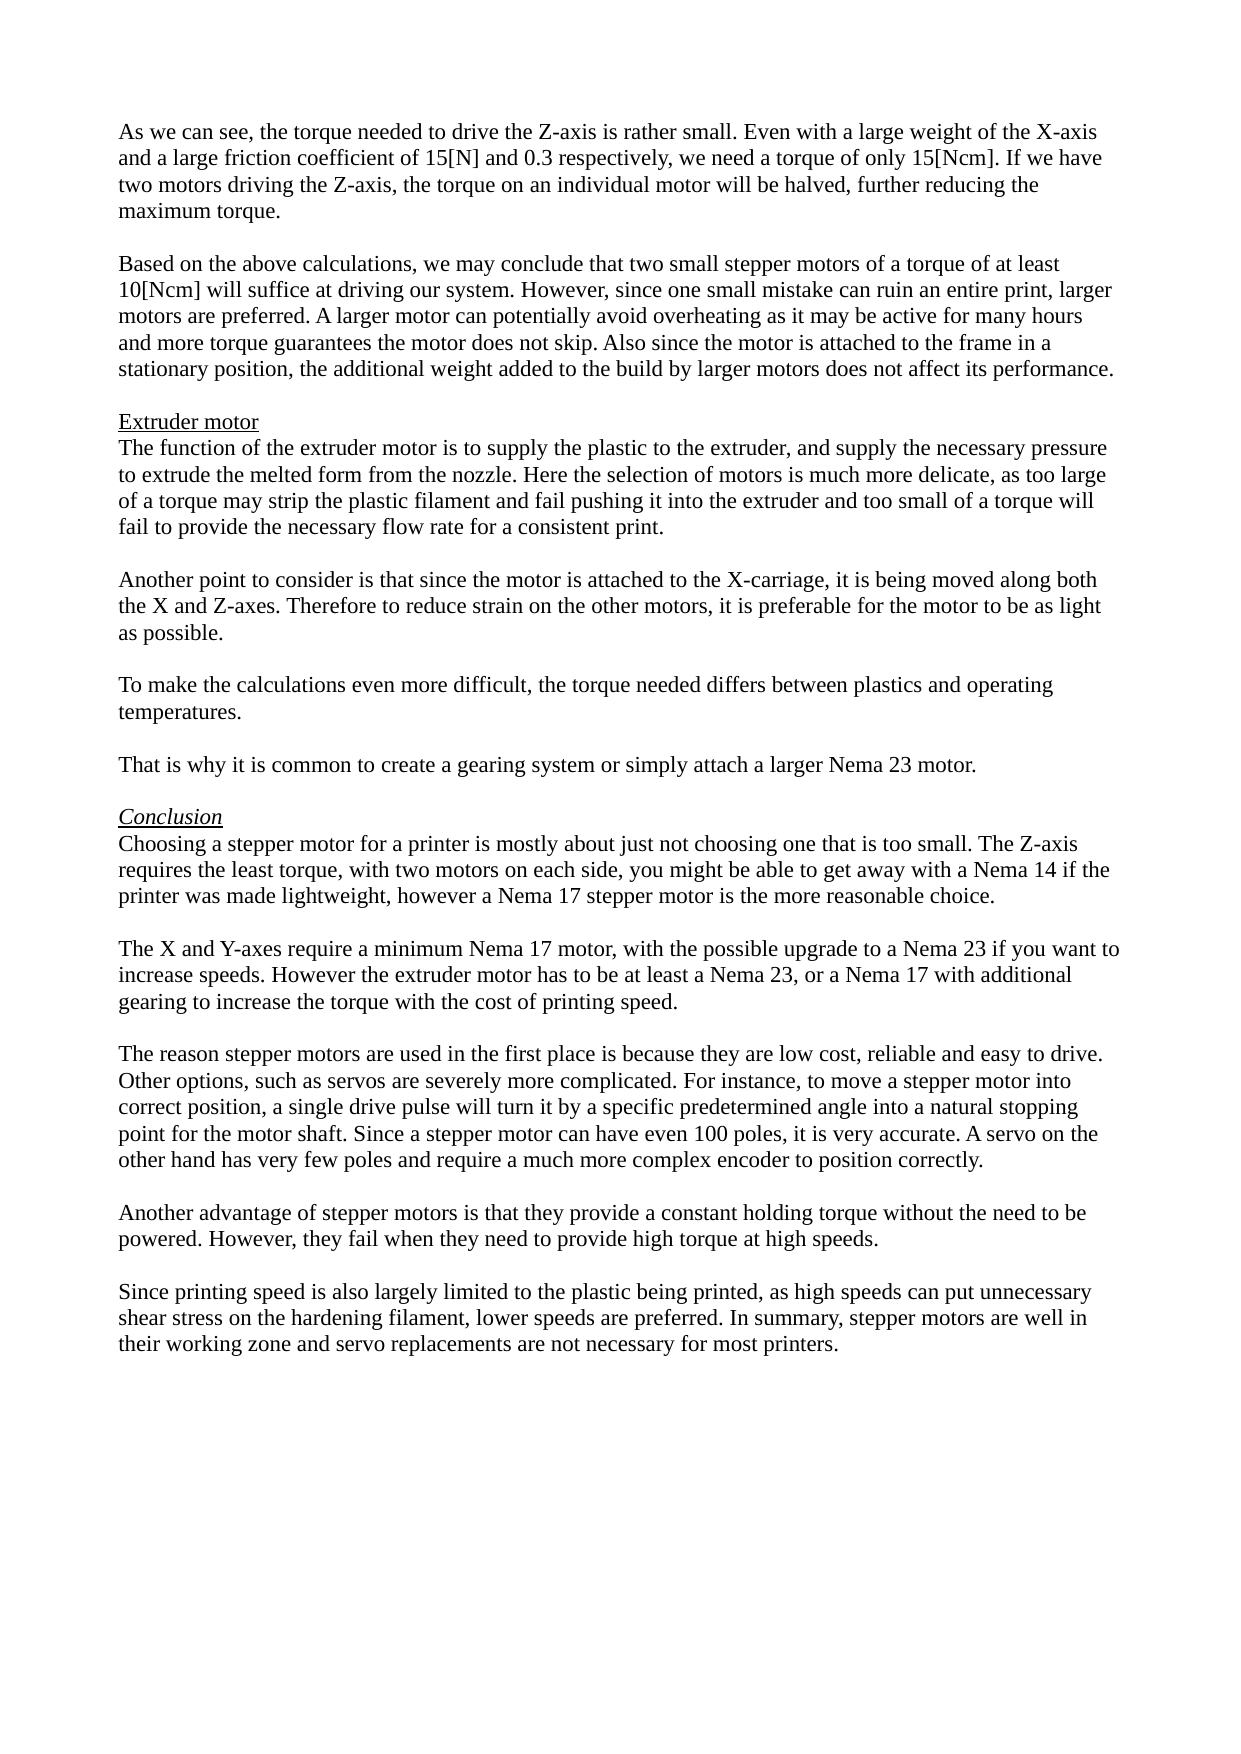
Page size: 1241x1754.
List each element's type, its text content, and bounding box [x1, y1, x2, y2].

text Another advantage of stepper motors is that they provide a constant holding torque without the need to be powered. However, they fail when they need to provide high torque at high speeds. [118, 1199, 1122, 1251]
text As we can see, the torque needed to drive the Z-axis is rather small. Even with a large weight of the X-axis and a large friction coefficient of 15[N] and 0.3 respectively, we need a torque of only 15[Ncm]. If we have two motors driving the Z-axis, the torque on an individual motor will be halved, further reducing the maximum torque. [118, 118, 1122, 223]
text That is why it is common to create a gearing system or simply attach a larger Nema 23 motor. [118, 751, 1122, 777]
text The X and Y-axes require a minimum Nema 17 motor, with the possible upgrade to a Nema 23 if you want to increase speeds. However the extruder motor has to be at least a Nema 23, or a Nema 17 with additional gearing to increase the torque with the cost of printing speed. [118, 935, 1122, 1014]
text The reason stepper motors are used in the first place is because they are low cost, reliable and easy to drive. Other options, such as servos are severely more complicated. For instance, to move a stepper motor into correct position, a single drive pulse will turn it by a specific predetermined angle into a natural stopping point for the motor shaft. Since a stepper motor can have even 100 poles, it is very accurate. A servo on the other hand has very few poles and require a much more complex encoder to position correctly. [118, 1041, 1122, 1172]
text Choosing a stepper motor for a printer is mostly about just not choosing one that is too small. The Z-axis requires the least torque, with two motors on each side, you might be able to get away with a Nema 14 if the printer was made lightweight, however a Nema 17 stepper motor is the more reasonable choice. [118, 830, 1122, 909]
text Since printing speed is also largely limited to the plastic being printed, as high speeds can put unnecessary shear stress on the hardening filament, lower speeds are preferred. In summary, stepper motors are well in their working zone and servo replacements are not necessary for most printers. [118, 1278, 1122, 1357]
text Extruder motor [118, 408, 1122, 434]
text Based on the above calculations, we may conclude that two small stepper motors of a torque of at least 10[Ncm] will suffice at driving our system. However, since one small mistake can ruin an entire print, larger motors are preferred. A larger motor can potentially avoid overheating as it may be active for many hours and more torque guarantees the motor does not skip. Also since the motor is attached to the frame in a stationary position, the additional weight added to the build by larger motors does not affect its performance. [118, 250, 1122, 382]
text The function of the extruder motor is to supply the plastic to the extruder, and supply the necessary pressure to extrude the melted form from the nozzle. Here the selection of motors is much more delicate, as too large of a torque may strip the plastic filament and fail pushing it into the extruder and too small of a torque will fail to provide the necessary flow rate for a consistent print. [118, 434, 1122, 540]
text To make the calculations even more difficult, the torque needed differs between plastics and operating temperatures. [118, 672, 1122, 724]
text Conclusion [118, 803, 1122, 830]
text Another point to consider is that since the motor is attached to the X-carriage, it is being moved along both the X and Z-axes. Therefore to reduce strain on the other motors, it is preferable for the motor to be as light as possible. [118, 566, 1122, 645]
